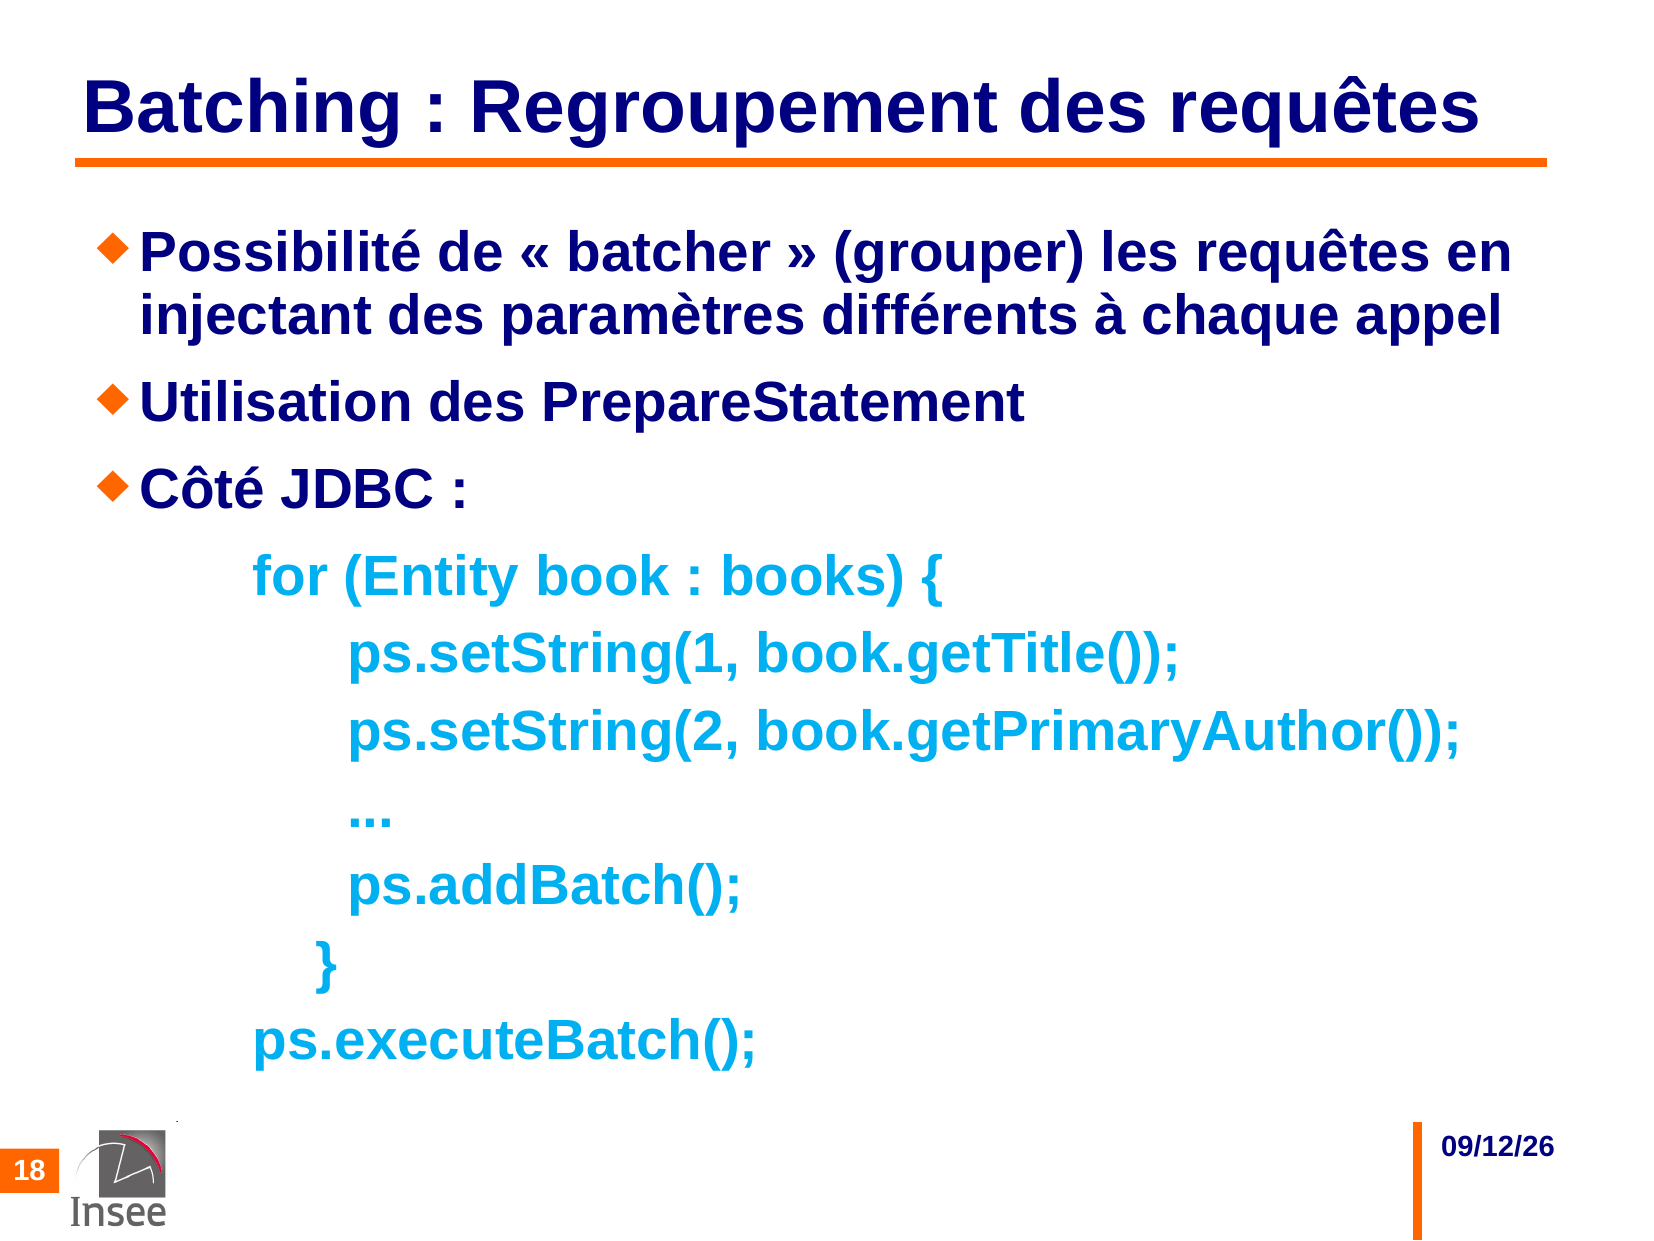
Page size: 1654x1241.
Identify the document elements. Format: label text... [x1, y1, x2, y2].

title Batching : Regroupement des requêtes [82, 49, 1619, 163]
list Possibilité de « batcher » (grouper) les requêtes en injectant des paramètres différents à chaque appel Utilisation des PrepareStatement Côté JDBC : for (Entity book : books) { ps.setString(1, book.getTitle()); ps.setString(2, book.getPrimaryAuthor()); ... ps.addBatch(); } ps.executeBatch(); [82, 136, 1571, 1087]
picture [62, 1121, 178, 1241]
